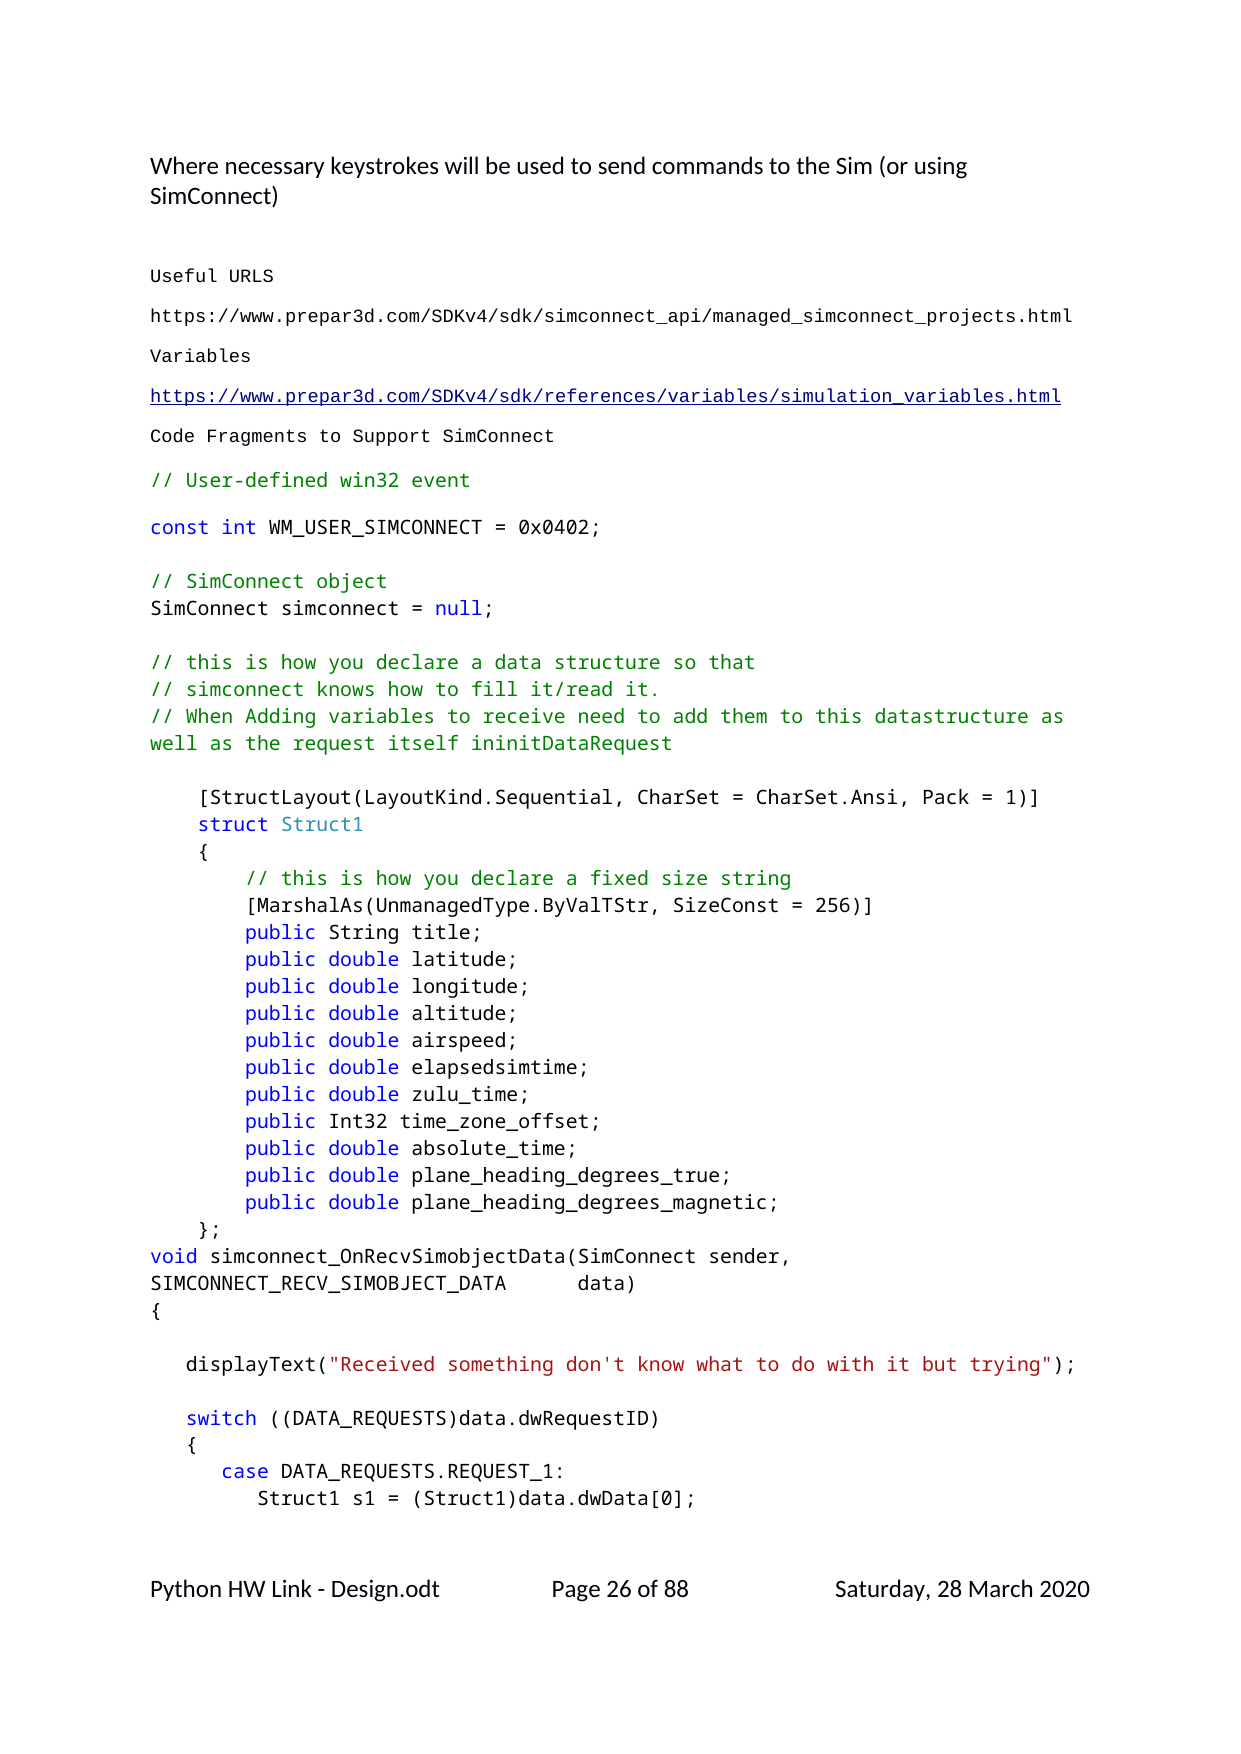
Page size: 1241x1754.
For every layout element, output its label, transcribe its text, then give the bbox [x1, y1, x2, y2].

text public double absolute_time; [150, 1134, 1090, 1161]
text struct Struct1 [150, 810, 1090, 837]
text case DATA_REQUESTS.REQUEST_1: [150, 1458, 1090, 1485]
text public double altitude; [150, 999, 1090, 1026]
text public double zulu_time; [150, 1080, 1090, 1107]
text { [150, 1431, 1090, 1458]
text }; [150, 1215, 1090, 1242]
text public double plane_heading_degrees_true; [150, 1161, 1090, 1188]
text { [150, 837, 1090, 864]
text const int WM_USER_SIMCONNECT = 0x0402; [150, 513, 1090, 540]
text // User-defined win32 event [150, 467, 1090, 493]
text Variables [150, 347, 1090, 368]
text public double elapsedsimtime; [150, 1053, 1090, 1080]
text https://www.prepar3d.com/SDKv4/sdk/simconnect_api/managed_simconnect_projects.html [150, 307, 1090, 328]
text [StructLayout(LayoutKind.Sequential, CharSet = CharSet.Ansi, Pack = 1)] [150, 783, 1090, 810]
text public double latitude; [150, 945, 1090, 972]
text // SimConnect object [150, 567, 1090, 594]
text // this is how you declare a data structure so that [150, 648, 1090, 675]
text public Int32 time_zone_offset; [150, 1107, 1090, 1134]
text displayText("Received something don't know what to do with it but trying"); [150, 1350, 1090, 1377]
text SimConnect simconnect = null; [150, 594, 1090, 621]
text Useful URLS [150, 267, 1090, 288]
text public double plane_heading_degrees_magnetic; [150, 1188, 1090, 1215]
text Code Fragments to Support SimConnect [150, 427, 1090, 448]
text void simconnect_OnRecvSimobjectData(SimConnect sender, SIMCONNECT_RECV_SIMOBJECT_DATA data) [150, 1242, 1090, 1296]
text // When Adding variables to receive need to add them to this datastructure as well as the request itself ininitDataRequest [150, 702, 1090, 756]
text [MarshalAs(UnmanagedType.ByValTStr, SizeConst = 256)] [150, 891, 1090, 918]
text Where necessary keystrokes will be used to send commands to the Sim (or using SimConnect) [150, 150, 1090, 211]
text { [150, 1296, 1090, 1323]
text public String title; [150, 918, 1090, 945]
text // this is how you declare a fixed size string [150, 864, 1090, 891]
text public double airspeed; [150, 1026, 1090, 1053]
text Struct1 s1 = (Struct1)data.dwData[0]; [150, 1485, 1090, 1512]
text // simconnect knows how to fill it/read it. [150, 675, 1090, 702]
text https://www.prepar3d.com/SDKv4/sdk/references/variables/simulation_variables.html [150, 387, 1090, 408]
text public double longitude; [150, 972, 1090, 999]
text switch ((DATA_REQUESTS)data.dwRequestID) [150, 1404, 1090, 1431]
